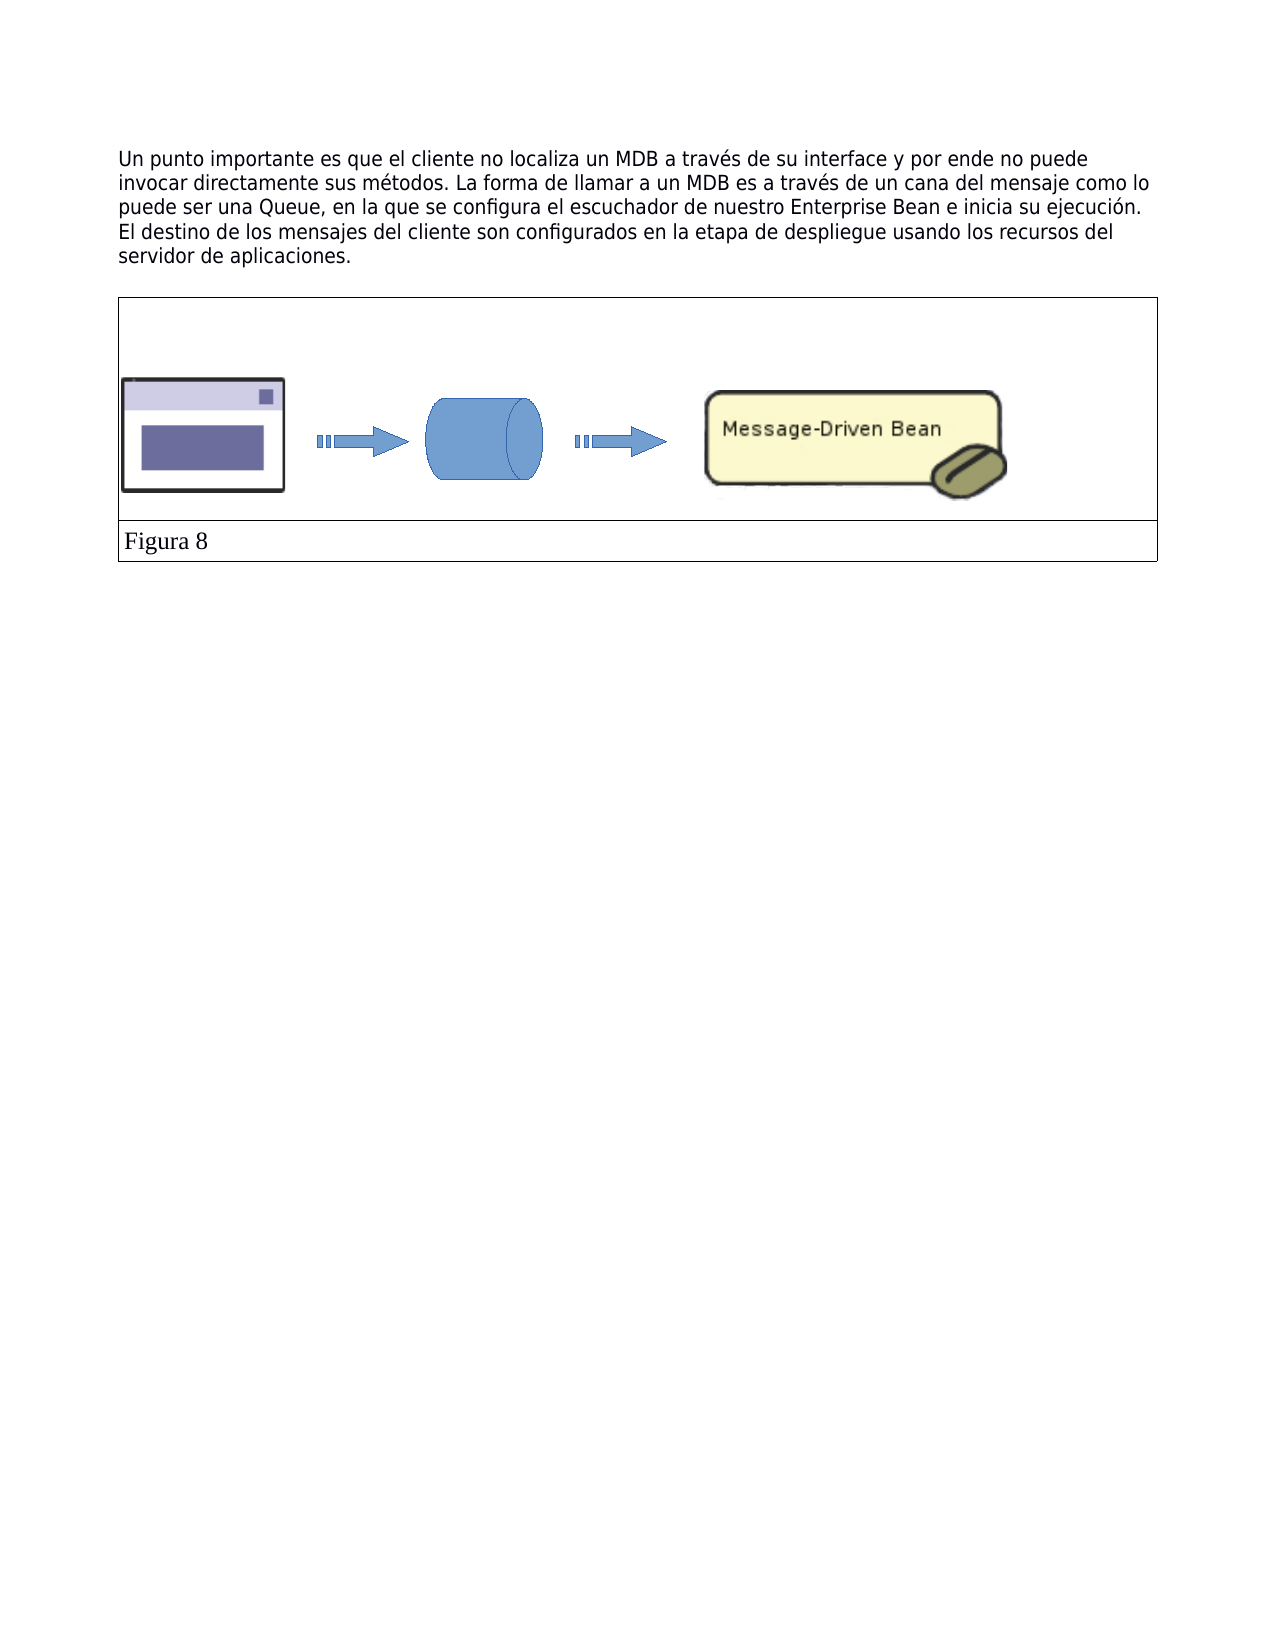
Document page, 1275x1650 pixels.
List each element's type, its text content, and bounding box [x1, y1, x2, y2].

table_header [119, 493, 1157, 520]
table_cell Figura 8 [119, 521, 1157, 561]
picture [703, 390, 1008, 501]
picture [121, 376, 286, 493]
text Un punto importante es que el cliente no localiza un MDB a través de su interface y por ende no puede invocar directamente sus métodos. La forma de llamar a un MDB es a través de un cana del mensaje como lo puede ser una Queue, en la que se configura el escuchador de nuestro Enterprise Bean e inicia su ejecución. El destino de los mensajes del cliente son configurados en la etapa de despliegue usando los recursos del servidor de aplicaciones. [118, 147, 1157, 268]
table_header [119, 298, 1157, 492]
